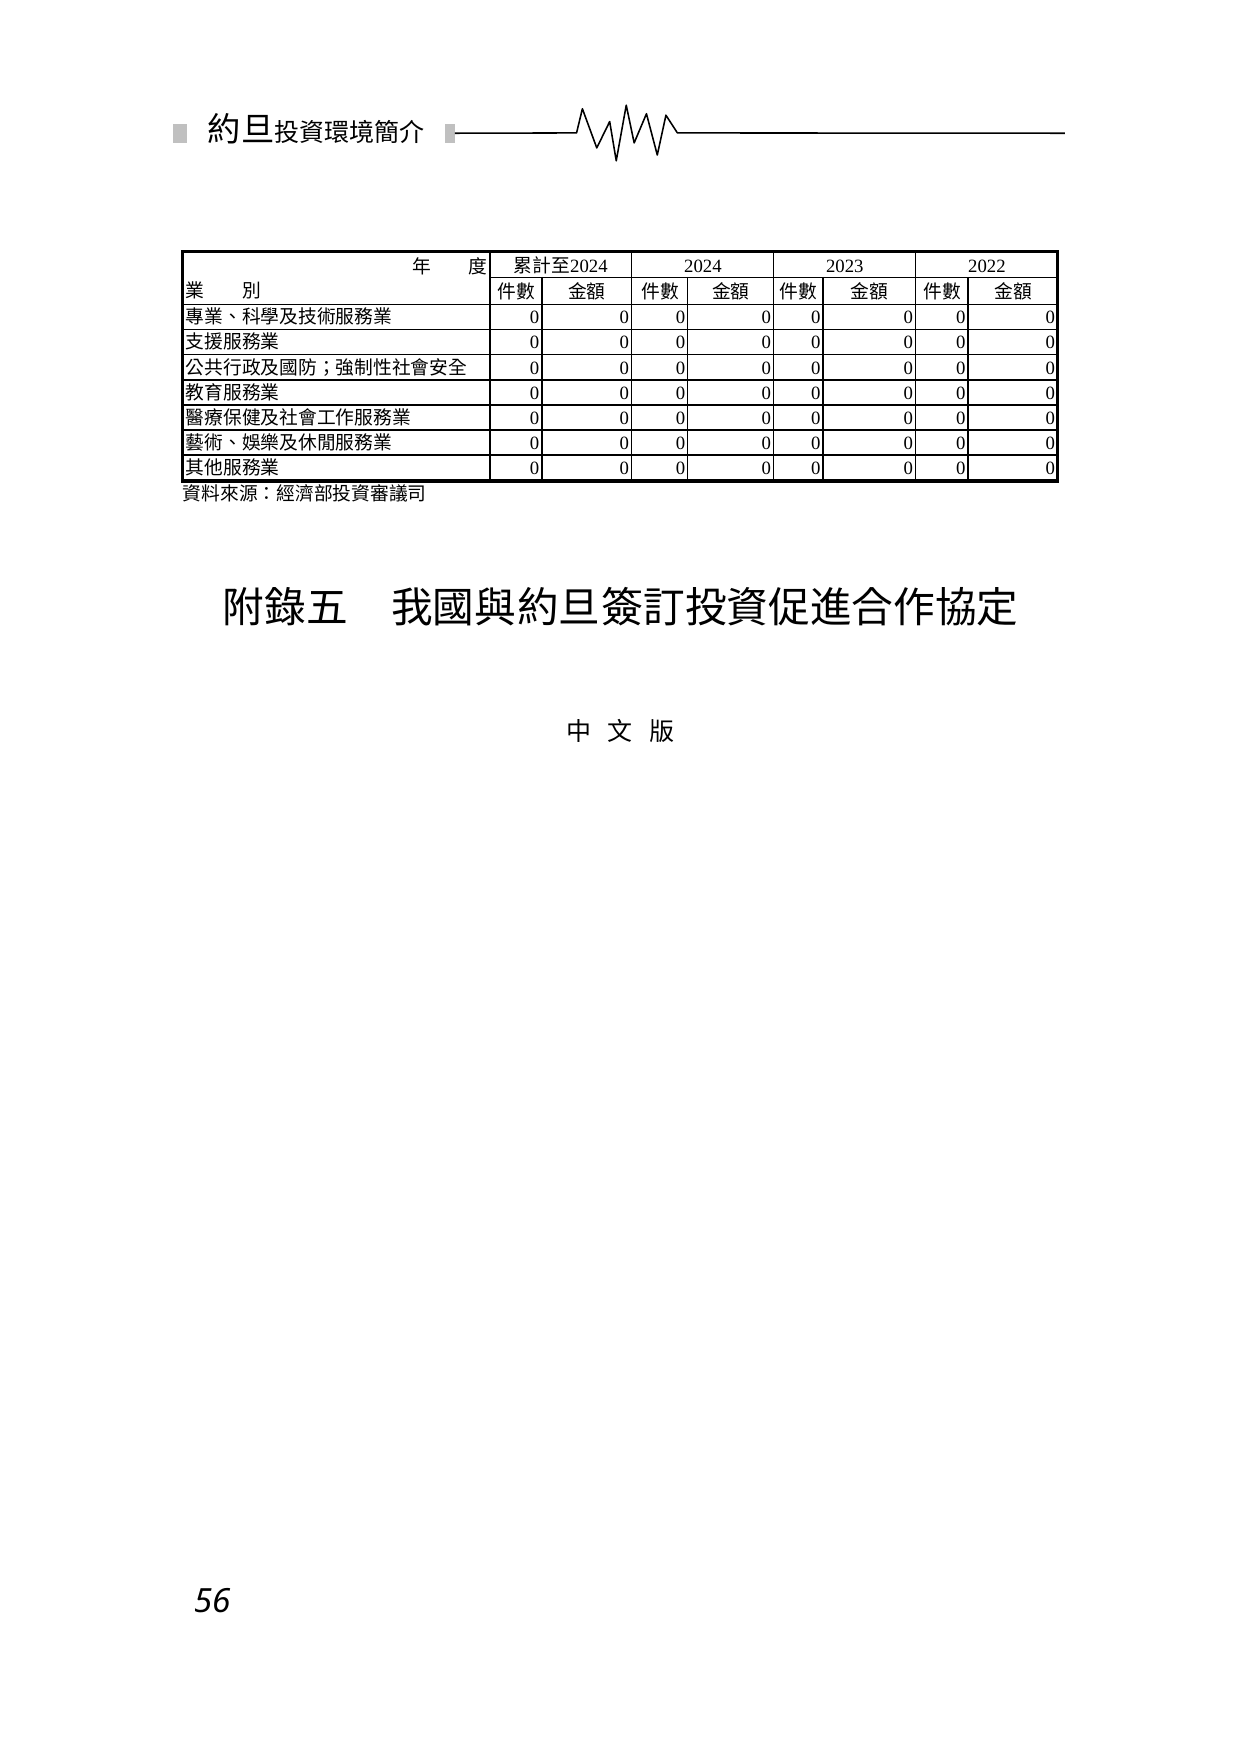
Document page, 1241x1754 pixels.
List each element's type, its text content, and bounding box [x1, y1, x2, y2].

table_cell 0 [824, 381, 915, 404]
table_header 年 度 業 別 [184, 253, 489, 303]
table_cell 0 [543, 305, 631, 329]
table_cell 0 [491, 330, 541, 354]
table_cell 支援服務業 [184, 330, 489, 354]
table_cell 0 [774, 330, 822, 354]
table_cell 0 [543, 456, 631, 479]
table_cell 藝術、娛樂及休閒服務業 [184, 431, 489, 454]
table_cell 0 [632, 406, 687, 429]
table_cell 0 [491, 456, 541, 479]
table_cell 0 [969, 330, 1056, 354]
table_cell 0 [916, 330, 967, 354]
table_cell 其他服務業 [184, 456, 489, 479]
table_cell 0 [543, 381, 631, 404]
table_cell 0 [632, 305, 687, 329]
table_cell 金額 [688, 278, 773, 303]
table_cell 0 [632, 431, 687, 454]
table_cell 0 [774, 305, 822, 329]
table_cell 0 [688, 431, 773, 454]
table_cell 0 [969, 406, 1056, 429]
table_cell 0 [916, 406, 967, 429]
table_cell 件數 [916, 278, 967, 303]
table_cell 0 [916, 381, 967, 404]
text 中文版 [183, 688, 1058, 750]
table_cell 0 [632, 330, 687, 354]
table_cell 件數 [632, 278, 687, 303]
table_cell 0 [969, 305, 1056, 329]
table_cell 0 [969, 431, 1056, 454]
table_cell 0 [688, 406, 773, 429]
table_cell 0 [491, 431, 541, 454]
table_cell 0 [632, 355, 687, 379]
table_cell 金額 [543, 278, 631, 303]
table_cell 0 [688, 381, 773, 404]
table_cell 0 [824, 406, 915, 429]
table_cell 0 [491, 381, 541, 404]
table_cell 0 [688, 456, 773, 479]
table_cell 0 [543, 355, 631, 379]
table_header 累計至2024 [491, 253, 631, 277]
table_cell 金額 [969, 278, 1056, 303]
text 資料來源：經濟部投資審議司 [183, 483, 1058, 505]
table_cell 0 [824, 305, 915, 329]
table_cell 0 [824, 456, 915, 479]
table_cell 0 [688, 305, 773, 329]
table_cell 0 [824, 431, 915, 454]
table_cell 件數 [491, 278, 541, 303]
table_cell 0 [543, 406, 631, 429]
text 附錄五 我國與約旦簽訂投資促進合作協定 [183, 563, 1058, 625]
table_cell 0 [824, 355, 915, 379]
table_cell 醫療保健及社會工作服務業 [184, 406, 489, 429]
table_cell 0 [774, 381, 822, 404]
table_cell 教育服務業 [184, 381, 489, 404]
table_cell 件數 [774, 278, 822, 303]
table_cell 0 [491, 305, 541, 329]
table_cell 0 [916, 305, 967, 329]
table_cell 0 [969, 456, 1056, 479]
table_cell 0 [969, 355, 1056, 379]
table_cell 0 [774, 456, 822, 479]
table_cell 0 [824, 330, 915, 354]
table_cell 0 [688, 355, 773, 379]
table_header 2023 [774, 253, 915, 277]
table_cell 0 [916, 355, 967, 379]
table_cell 0 [774, 355, 822, 379]
table_header 2024 [632, 253, 773, 277]
table_cell 公共行政及國防；強制性社會安全 [184, 355, 489, 379]
table_cell 0 [916, 456, 967, 479]
table_cell 0 [632, 381, 687, 404]
table_cell 0 [491, 406, 541, 429]
table_cell 專業、科學及技術服務業 [184, 305, 489, 329]
table_cell 0 [969, 381, 1056, 404]
table_cell 金額 [824, 278, 915, 303]
table_cell 0 [688, 330, 773, 354]
table_cell 0 [543, 431, 631, 454]
table_cell 0 [916, 431, 967, 454]
table_cell 0 [774, 431, 822, 454]
table_cell 0 [543, 330, 631, 354]
table_cell 0 [491, 355, 541, 379]
table_cell 0 [774, 406, 822, 429]
table_cell 0 [632, 456, 687, 479]
table_header 2022 [916, 253, 1056, 277]
